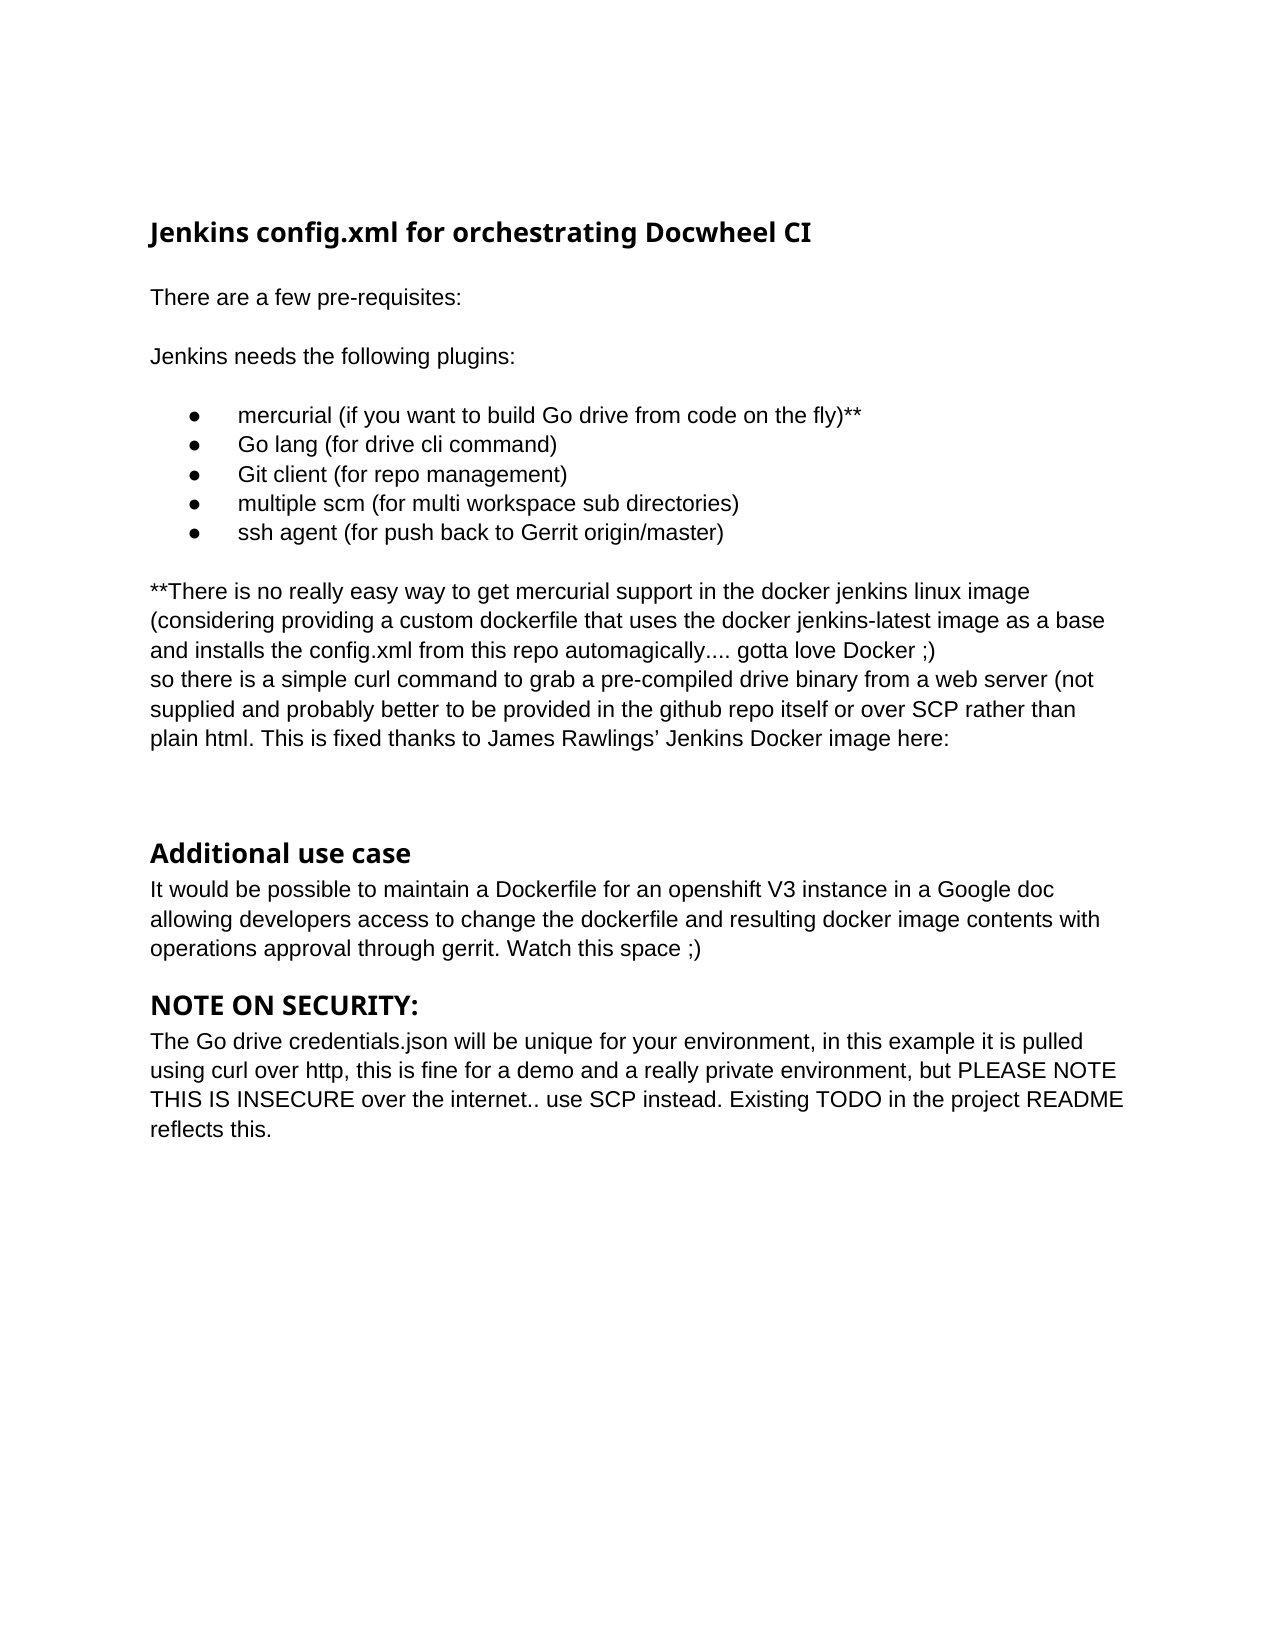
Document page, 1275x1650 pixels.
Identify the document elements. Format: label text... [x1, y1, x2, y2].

list Go lang (for drive cli command) [187, 432, 1125, 457]
list ssh agent (for push back to Gerrit origin/master) [187, 520, 1125, 546]
subtitle Additional use case [150, 834, 1125, 871]
text Jenkins needs the following plugins: [150, 344, 1125, 369]
text It would be possible to maintain a Dockerfile for an openshift V3 instance in a Google doc allowing developers access to change the dockerfile and resulting docker image contents with operations approval through gerrit. Watch this space ;) [150, 877, 1125, 961]
list multiple scm (for multi workspace sub directories) [187, 491, 1125, 516]
list mercurial (if you want to build Go drive from code on the fly)** [187, 402, 1125, 428]
list Git client (for repo management) [187, 461, 1125, 487]
text There are a few pre-requisites: [150, 285, 1125, 311]
subtitle NOTE ON SECURITY: [150, 986, 1125, 1023]
text The Go drive credentials.json will be unique for your environment, in this example it is pulled using curl over http, this is fine for a demo and a really private environment, but PLEASE NOTE THIS IS INSECURE over the internet.. use SCP instead. Existing TODO in the project README reflects this. [150, 1028, 1125, 1142]
subtitle Jenkins config.xml for orchestrating Docwheel CI [150, 213, 1125, 250]
text so there is a simple curl command to grab a pre-compiled drive binary from a web server (not supplied and probably better to be provided in the github repo itself or over SCP rather than plain html. This is fixed thanks to James Rawlings’ Jenkins Docker image here: [150, 667, 1125, 751]
text **There is no really easy way to get mercurial support in the docker jenkins linux image (considering providing a custom dockerfile that uses the docker jenkins-latest image as a base and installs the config.xml from this repo automagically.... gotta love Docker ;) [150, 579, 1125, 663]
